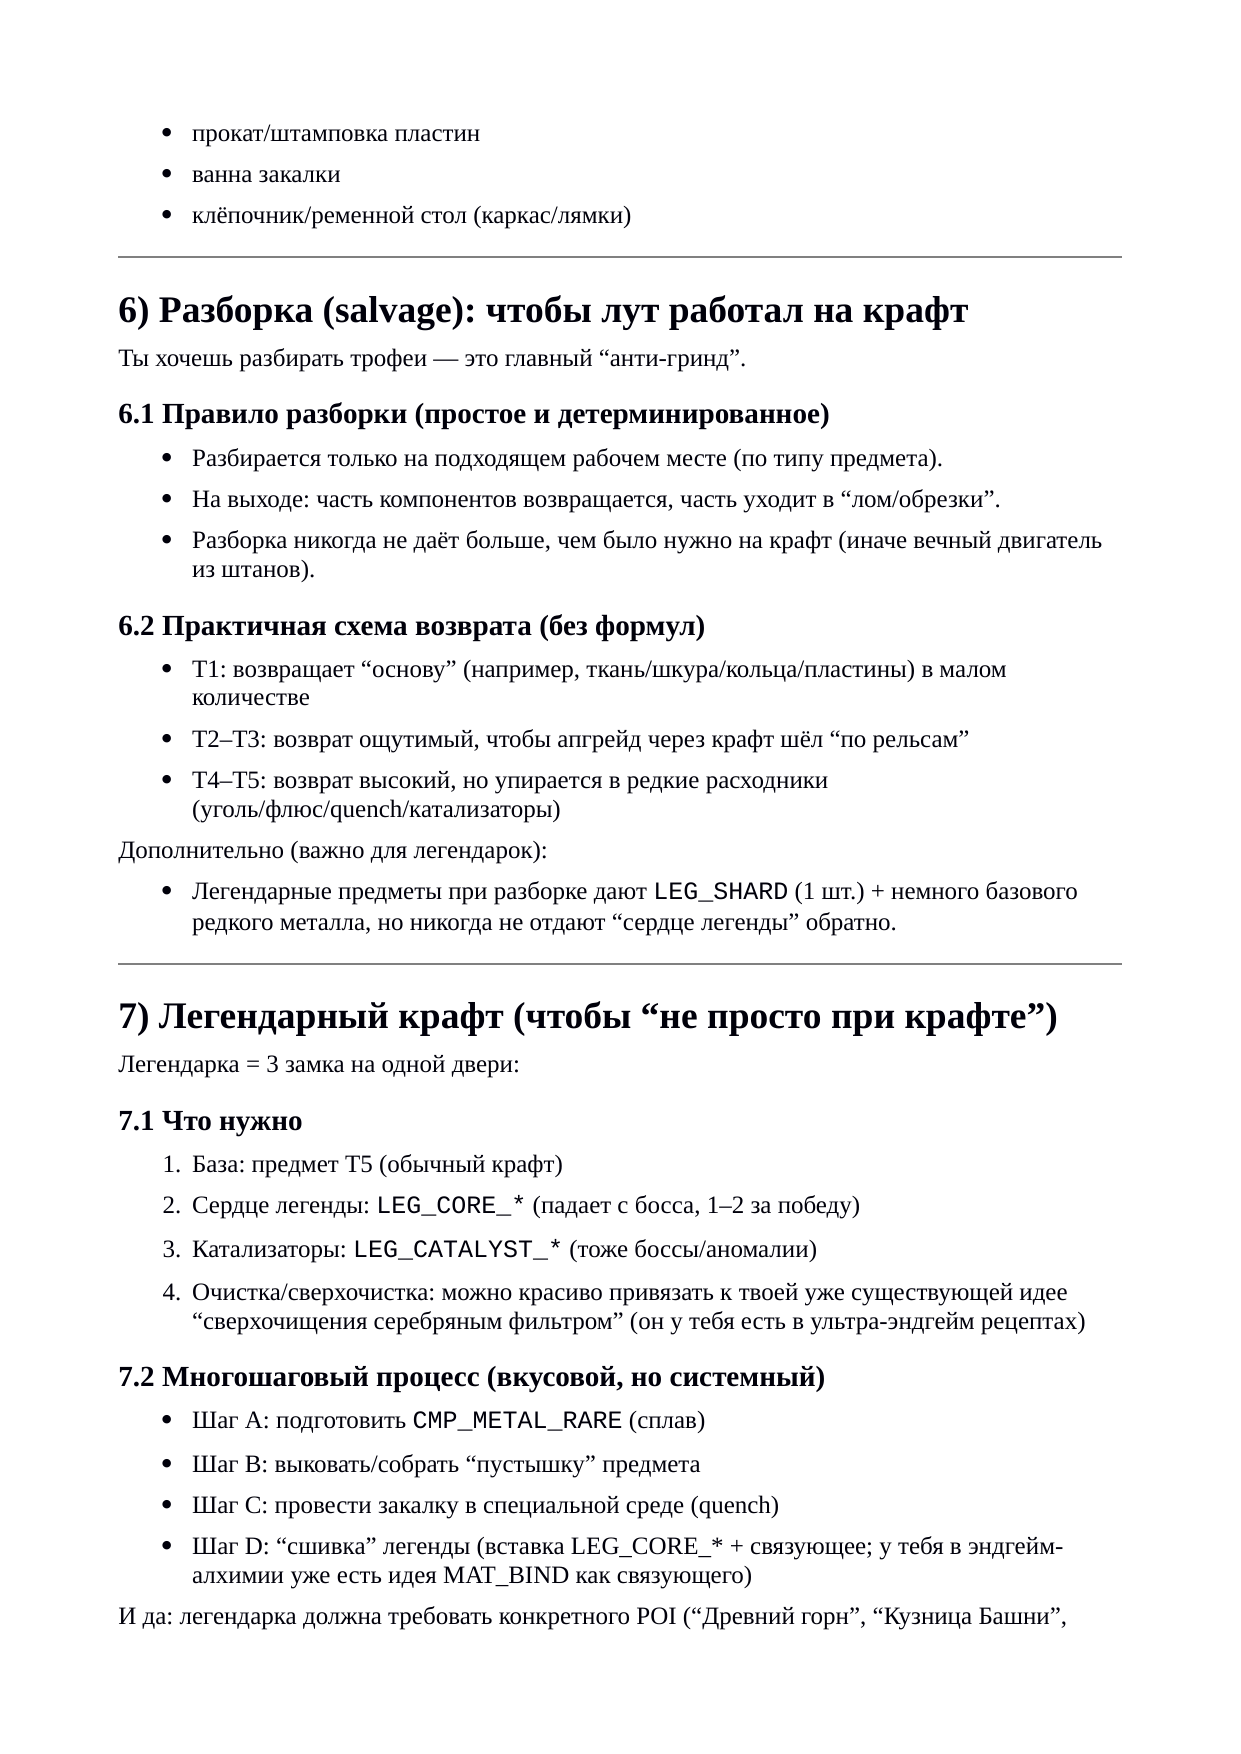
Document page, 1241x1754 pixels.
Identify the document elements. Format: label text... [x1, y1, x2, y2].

list T2–T3: возврат ощутимый, чтобы апгрейд через крафт шёл “по рельсам” [162, 724, 1122, 752]
list Легендарные предметы при разборке дают LEG_SHARD (1 шт.) + немного базового редкого металла, но никогда не отдают “сердце легенды” обратно. [162, 876, 1122, 936]
list прокат/штамповка пластин [162, 118, 1122, 147]
text Дополнительно (важно для легендарок): [118, 835, 1122, 864]
list T4–T5: возврат высокий, но упирается в редкие расходники (уголь/флюс/quench/катализаторы) [162, 765, 1122, 822]
text Легендарка = 3 замка на одной двери: [118, 1049, 1122, 1078]
list База: предмет T5 (обычный крафт) [162, 1149, 1122, 1178]
subtitle 7.1 Что нужно [118, 1103, 1122, 1137]
list Шаг D: “сшивка” легенды (вставка LEG_CORE_* + связующее; у тебя в эндгейм-алхимии уже есть идея MAT_BIND как связующего) [162, 1531, 1122, 1589]
list ванна закалки [162, 159, 1122, 188]
subtitle 6) Разборка (salvage): чтобы лут работал на крафт [118, 287, 1122, 330]
text Ты хочешь разбирать трофеи — это главный “анти-гринд”. [118, 343, 1122, 372]
subtitle 7.2 Многошаговый процесс (вкусовой, но системный) [118, 1359, 1122, 1393]
list Шаг C: провести закалку в специальной среде (quench) [162, 1490, 1122, 1519]
list Шаг A: подготовить CMP_METAL_RARE (сплав) [162, 1406, 1122, 1436]
list Шаг B: выковать/собрать “пустышку” предмета [162, 1449, 1122, 1478]
list Очистка/сверхочистка: можно красиво привязать к твоей уже существующей идее “сверхочищения серебряным фильтром” (он у тебя есть в ультра-эндгейм рецептах) [162, 1277, 1122, 1334]
list Катализаторы: LEG_CATALYST_* (тоже боссы/аномалии) [162, 1234, 1122, 1264]
list Сердце легенды: LEG_CORE_* (падает с босса, 1–2 за победу) [162, 1190, 1122, 1221]
list T1: возвращает “основу” (например, ткань/шкура/кольца/пластины) в малом количестве [162, 654, 1122, 711]
subtitle 7) Легендарный крафт (чтобы “не просто при крафте”) [118, 994, 1122, 1037]
subtitle 6.2 Практичная схема возврата (без формул) [118, 608, 1122, 641]
list Разборка никогда не даёт больше, чем было нужно на крафт (иначе вечный двигатель из штанов). [162, 525, 1122, 583]
list клёпочник/ременной стол (каркас/лямки) [162, 201, 1122, 229]
subtitle 6.1 Правило разборки (простое и детерминированное) [118, 397, 1122, 430]
text И да: легендарка должна требовать конкретного POI (“Древний горн”, “Кузница Башни”, [118, 1601, 1122, 1630]
list Разбирается только на подходящем рабочем месте (по типу предмета). [162, 443, 1122, 471]
list На выходе: часть компонентов возвращается, часть уходит в “лом/обрезки”. [162, 484, 1122, 513]
